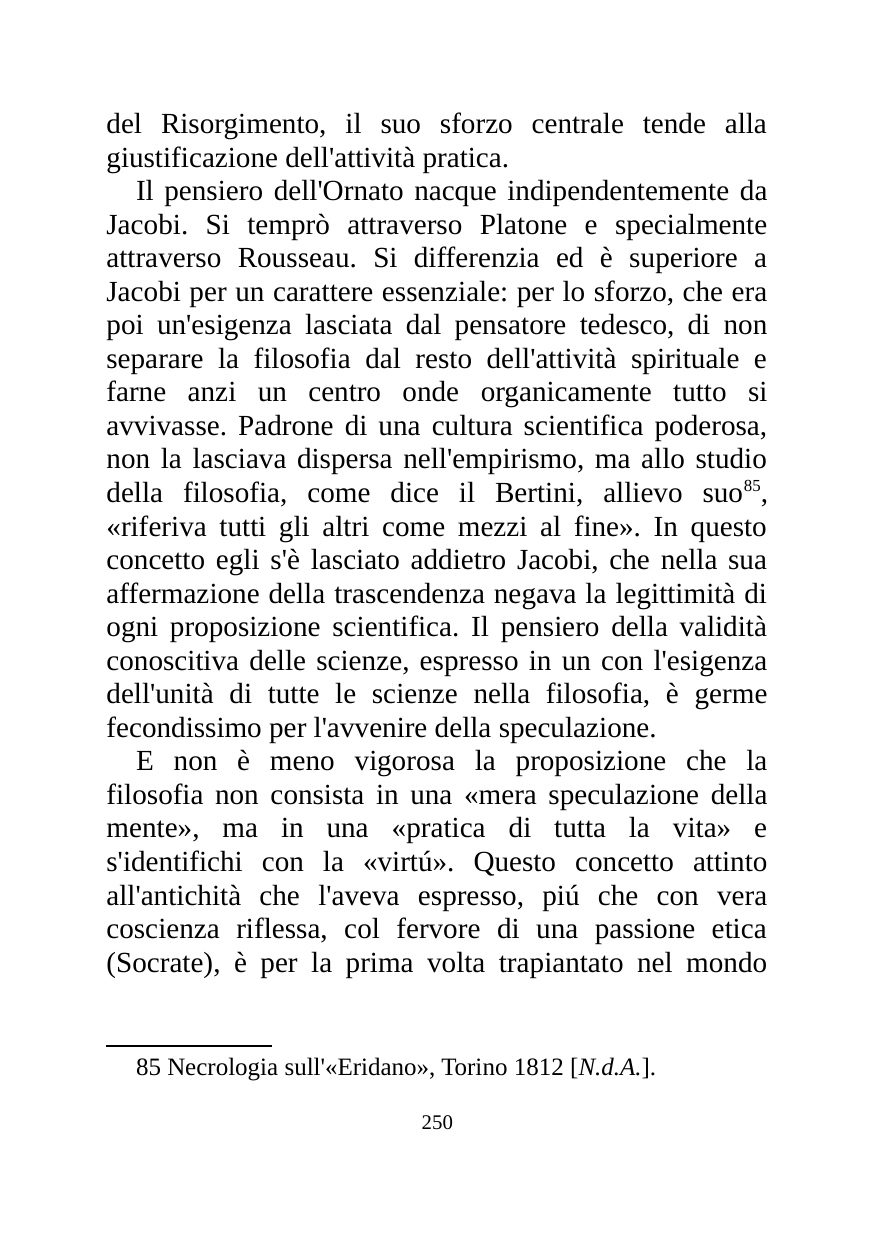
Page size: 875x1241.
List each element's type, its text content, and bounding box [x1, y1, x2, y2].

text E non è meno vigorosa la proposizione che la filosofia non consista in una «mera speculazione della mente», ma in una «pratica di tutta la vita» e s'identifichi con la «virtú». Questo concetto attinto all'antichità che l'aveva espresso, piú che con vera coscienza riflessa, col fervore di una passione etica (Socrate), è per la prima volta trapiantato nel mondo [106, 743, 768, 978]
text Il pensiero dell'Ornato nacque indipendentemente da Jacobi. Si temprò attraverso Platone e specialmente attraverso Rousseau. Si differenzia ed è superiore a Jacobi per un carattere essenziale: per lo sforzo, che era poi un'esigenza lasciata dal pensatore tedesco, di non separare la filosofia dal resto dell'attività spirituale e farne anzi un centro onde organicamente tutto si avvivasse. Padrone di una cultura scientifica poderosa, non la lasciava dispersa nell'empirismo, ma allo studio della filosofia, come dice il Bertini, allievo suo, «riferiva tutti gli altri come mezzi al fine». In questo concetto egli s'è lasciato addietro Jacobi, che nella sua affermazione della trascendenza negava la legittimità di ogni proposizione scientifica. Il pensiero della validità conoscitiva delle scienze, espresso in un con l'esigenza dell'unità di tutte le scienze nella filosofia, è germe fecondissimo per l'avvenire della speculazione. [106, 173, 768, 743]
text del Risorgimento, il suo sforzo centrale tende alla giustificazione dell'attività pratica. [106, 106, 768, 173]
text Necrologia sull'«Eridano», Torino 1812 [N.d.A.]. [106, 1052, 768, 1080]
